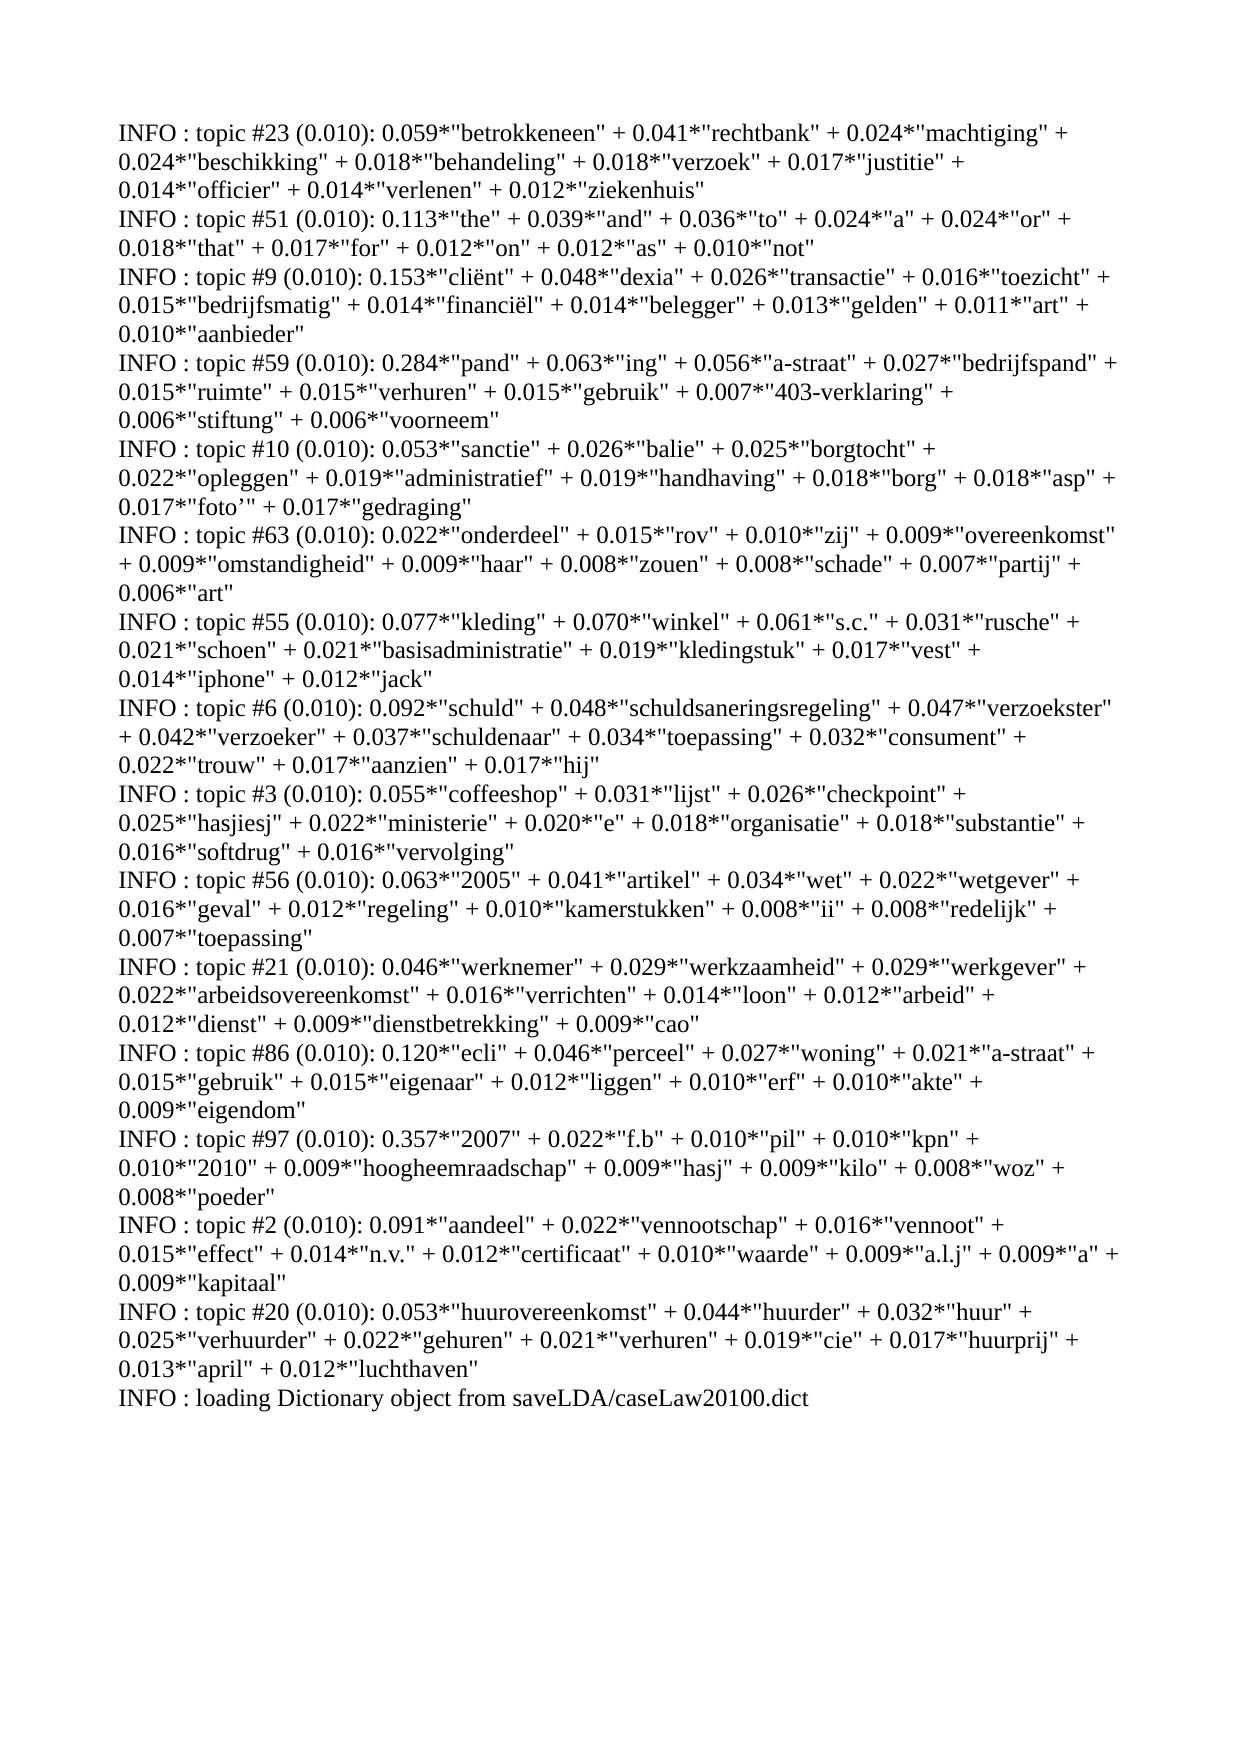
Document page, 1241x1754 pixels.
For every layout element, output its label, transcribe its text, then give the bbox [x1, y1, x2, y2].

text INFO : topic #55 (0.010): 0.077*"kleding" + 0.070*"winkel" + 0.061*"s.c." + 0.031*"rusche" + 0.021*"schoen" + 0.021*"basisadministratie" + 0.019*"kledingstuk" + 0.017*"vest" + 0.014*"iphone" + 0.012*"jack" [118, 607, 1122, 693]
text INFO : topic #10 (0.010): 0.053*"sanctie" + 0.026*"balie" + 0.025*"borgtocht" + 0.022*"opleggen" + 0.019*"administratief" + 0.019*"handhaving" + 0.018*"borg" + 0.018*"asp" + 0.017*"foto’" + 0.017*"gedraging" [118, 434, 1122, 521]
text INFO : topic #59 (0.010): 0.284*"pand" + 0.063*"ing" + 0.056*"a-straat" + 0.027*"bedrijfspand" + 0.015*"ruimte" + 0.015*"verhuren" + 0.015*"gebruik" + 0.007*"403-verklaring" + 0.006*"stiftung" + 0.006*"voorneem" [118, 348, 1122, 434]
text INFO : topic #3 (0.010): 0.055*"coffeeshop" + 0.031*"lijst" + 0.026*"checkpoint" + 0.025*"hasjiesj" + 0.022*"ministerie" + 0.020*"e" + 0.018*"organisatie" + 0.018*"substantie" + 0.016*"softdrug" + 0.016*"vervolging" [118, 779, 1122, 866]
text INFO : topic #20 (0.010): 0.053*"huurovereenkomst" + 0.044*"huurder" + 0.032*"huur" + 0.025*"verhuurder" + 0.022*"gehuren" + 0.021*"verhuren" + 0.019*"cie" + 0.017*"huurprij" + 0.013*"april" + 0.012*"luchthaven" [118, 1297, 1122, 1383]
text INFO : topic #97 (0.010): 0.357*"2007" + 0.022*"f.b" + 0.010*"pil" + 0.010*"kpn" + 0.010*"2010" + 0.009*"hoogheemraadschap" + 0.009*"hasj" + 0.009*"kilo" + 0.008*"woz" + 0.008*"poeder" [118, 1124, 1122, 1211]
text INFO : topic #2 (0.010): 0.091*"aandeel" + 0.022*"vennootschap" + 0.016*"vennoot" + 0.015*"effect" + 0.014*"n.v." + 0.012*"certificaat" + 0.010*"waarde" + 0.009*"a.l.j" + 0.009*"a" + 0.009*"kapitaal" [118, 1211, 1122, 1297]
text INFO : topic #56 (0.010): 0.063*"2005" + 0.041*"artikel" + 0.034*"wet" + 0.022*"wetgever" + 0.016*"geval" + 0.012*"regeling" + 0.010*"kamerstukken" + 0.008*"ii" + 0.008*"redelijk" + 0.007*"toepassing" [118, 866, 1122, 952]
text INFO : topic #23 (0.010): 0.059*"betrokkeneen" + 0.041*"rechtbank" + 0.024*"machtiging" + 0.024*"beschikking" + 0.018*"behandeling" + 0.018*"verzoek" + 0.017*"justitie" + 0.014*"officier" + 0.014*"verlenen" + 0.012*"ziekenhuis" [118, 118, 1122, 204]
text INFO : loading Dictionary object from saveLDA/caseLaw20100.dict [118, 1383, 1122, 1412]
text INFO : topic #21 (0.010): 0.046*"werknemer" + 0.029*"werkzaamheid" + 0.029*"werkgever" + 0.022*"arbeidsovereenkomst" + 0.016*"verrichten" + 0.014*"loon" + 0.012*"arbeid" + 0.012*"dienst" + 0.009*"dienstbetrekking" + 0.009*"cao" [118, 952, 1122, 1038]
text INFO : topic #6 (0.010): 0.092*"schuld" + 0.048*"schuldsaneringsregeling" + 0.047*"verzoekster" + 0.042*"verzoeker" + 0.037*"schuldenaar" + 0.034*"toepassing" + 0.032*"consument" + 0.022*"trouw" + 0.017*"aanzien" + 0.017*"hij" [118, 693, 1122, 779]
text INFO : topic #9 (0.010): 0.153*"cliënt" + 0.048*"dexia" + 0.026*"transactie" + 0.016*"toezicht" + 0.015*"bedrijfsmatig" + 0.014*"financiël" + 0.014*"belegger" + 0.013*"gelden" + 0.011*"art" + 0.010*"aanbieder" [118, 262, 1122, 348]
text INFO : topic #86 (0.010): 0.120*"ecli" + 0.046*"perceel" + 0.027*"woning" + 0.021*"a-straat" + 0.015*"gebruik" + 0.015*"eigenaar" + 0.012*"liggen" + 0.010*"erf" + 0.010*"akte" + 0.009*"eigendom" [118, 1038, 1122, 1124]
text INFO : topic #51 (0.010): 0.113*"the" + 0.039*"and" + 0.036*"to" + 0.024*"a" + 0.024*"or" + 0.018*"that" + 0.017*"for" + 0.012*"on" + 0.012*"as" + 0.010*"not" [118, 204, 1122, 262]
text INFO : topic #63 (0.010): 0.022*"onderdeel" + 0.015*"rov" + 0.010*"zij" + 0.009*"overeenkomst" + 0.009*"omstandigheid" + 0.009*"haar" + 0.008*"zouen" + 0.008*"schade" + 0.007*"partij" + 0.006*"art" [118, 521, 1122, 607]
